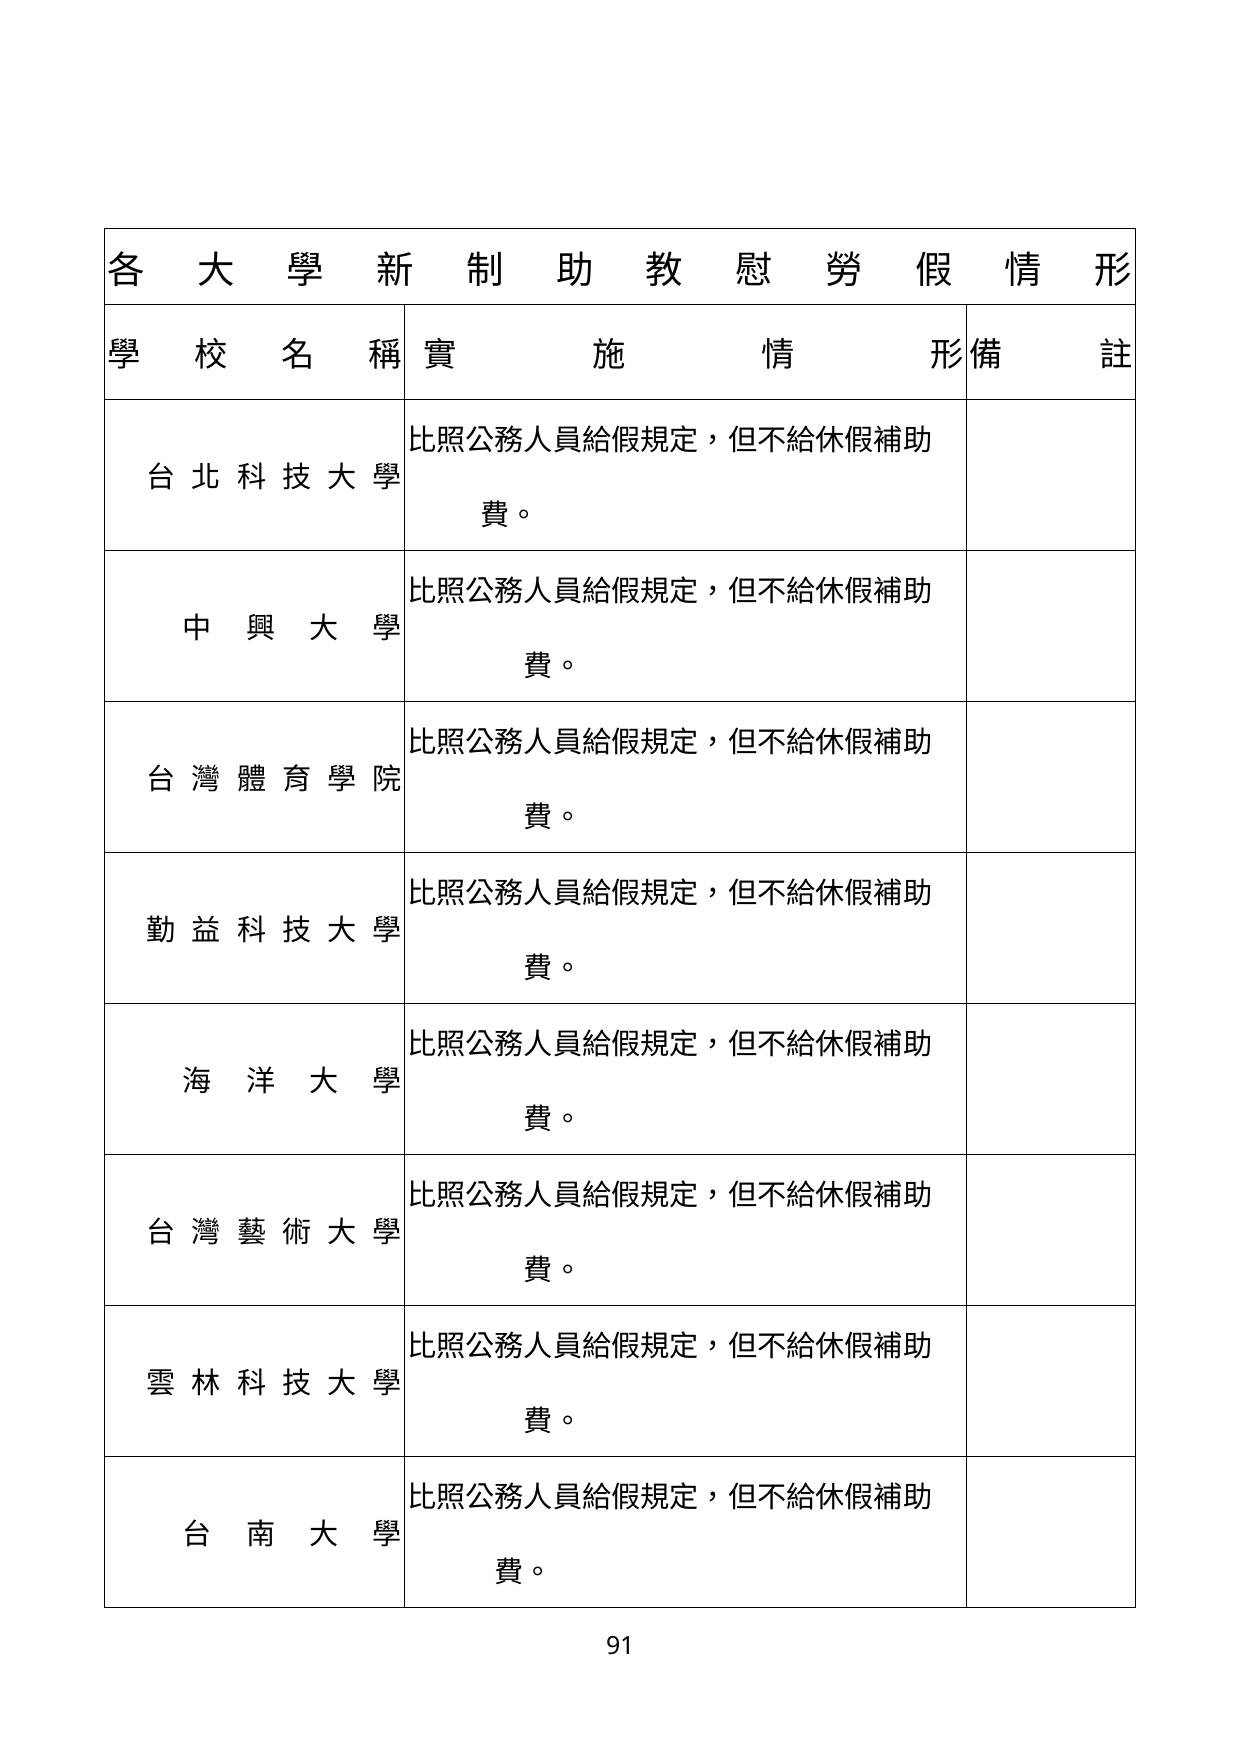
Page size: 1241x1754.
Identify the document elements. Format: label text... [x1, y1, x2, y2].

table_cell 學校名稱 [105, 305, 404, 399]
table_cell 比照公務人員給假規定，但不給休假補助費。 [405, 853, 966, 1003]
table_cell [967, 853, 1135, 1003]
table_cell 比照公務人員給假規定，但不給休假補助費。 [405, 1155, 966, 1305]
table_cell [967, 400, 1135, 550]
table_cell 實施情形 [405, 305, 966, 399]
table_cell [967, 1457, 1135, 1607]
table_cell 台灣體育學院 [105, 702, 404, 852]
table_cell 海洋大學 [105, 1004, 404, 1154]
table_cell 備註 [967, 305, 1135, 399]
table_cell 比照公務人員給假規定，但不給休假補助費。 [405, 1306, 966, 1456]
table_cell 比照公務人員給假規定，但不給休假補助費。 [405, 400, 966, 550]
table_cell 勤益科技大學 [105, 853, 404, 1003]
table_cell 雲林科技大學 [105, 1306, 404, 1456]
table_cell 中興大學 [105, 551, 404, 701]
table_cell [967, 702, 1135, 852]
table_header 各大學新制助教慰勞假情形 [105, 229, 1135, 304]
table_cell [967, 1155, 1135, 1305]
table_cell 台南大學 [105, 1457, 404, 1607]
table_cell [967, 1306, 1135, 1456]
table_cell 台灣藝術大學 [105, 1155, 404, 1305]
table_cell 台北科技大學 [105, 400, 404, 550]
table_cell [967, 1004, 1135, 1154]
table_cell [967, 551, 1135, 701]
table_cell 比照公務人員給假規定，但不給休假補助費。 [405, 551, 966, 701]
table_cell 比照公務人員給假規定，但不給休假補助費。 [405, 702, 966, 852]
table_cell 比照公務人員給假規定，但不給休假補助費。 [405, 1004, 966, 1154]
table_cell 比照公務人員給假規定，但不給休假補助費。 [405, 1457, 966, 1607]
